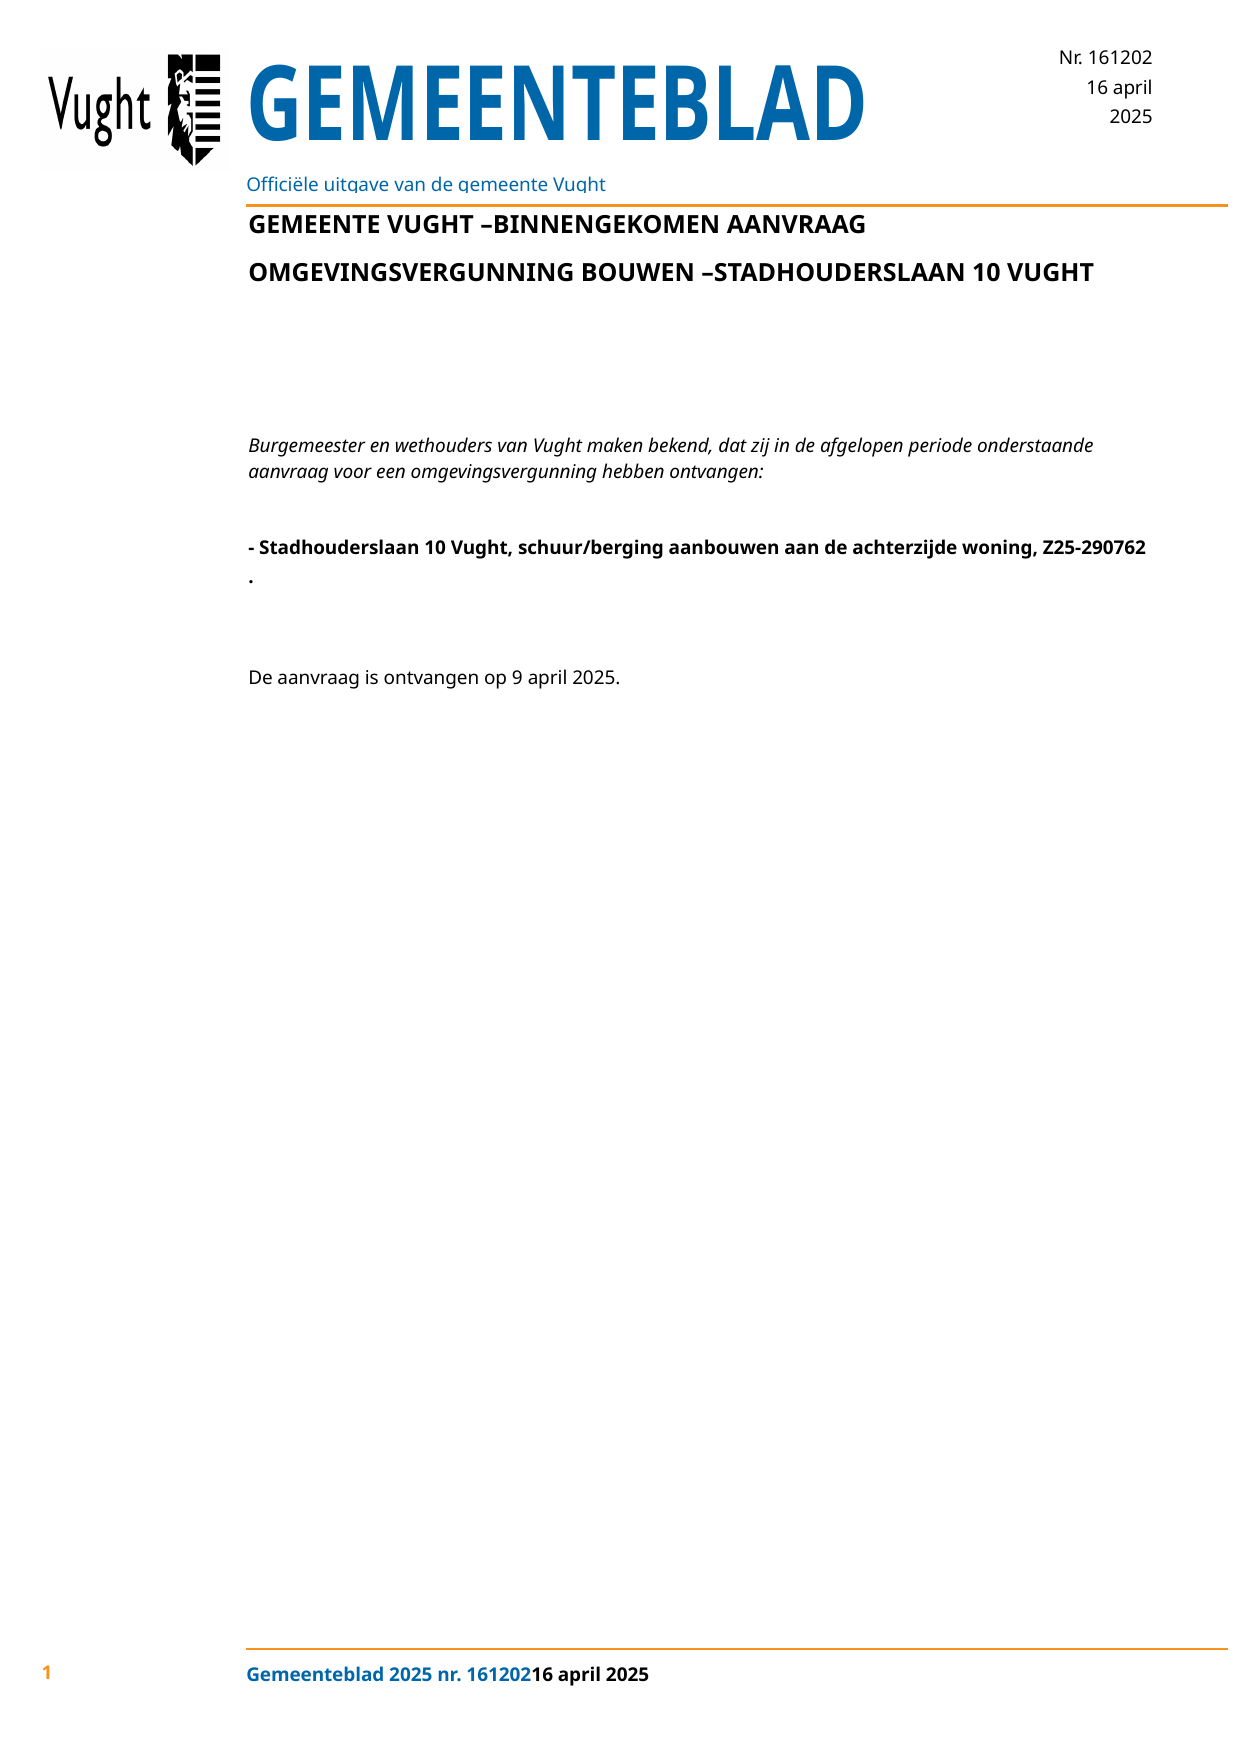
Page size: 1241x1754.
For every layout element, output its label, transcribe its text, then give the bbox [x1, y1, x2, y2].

text Burgemeester en wethouders van Vught maken bekend, dat zij in de afgelopen periode onderstaande aanvraag voor een omgevingsvergunning hebben ontvangen: [248, 432, 1152, 484]
text GEMEENTE VUGHT –BINNENGEKOMEN AANVRAAG OMGEVINGSVERGUNNING BOUWEN –STADHOUDERSLAAN 10 VUGHT [248, 207, 1152, 288]
text De aanvraag is ontvangen op 9 april 2025. [248, 664, 1152, 690]
picture [41, 47, 231, 172]
text - Stadhouderslaan 10 Vught, schuur/berging aanbouwen aan de achterzijde woning, Z25-290762 . [248, 534, 1152, 589]
